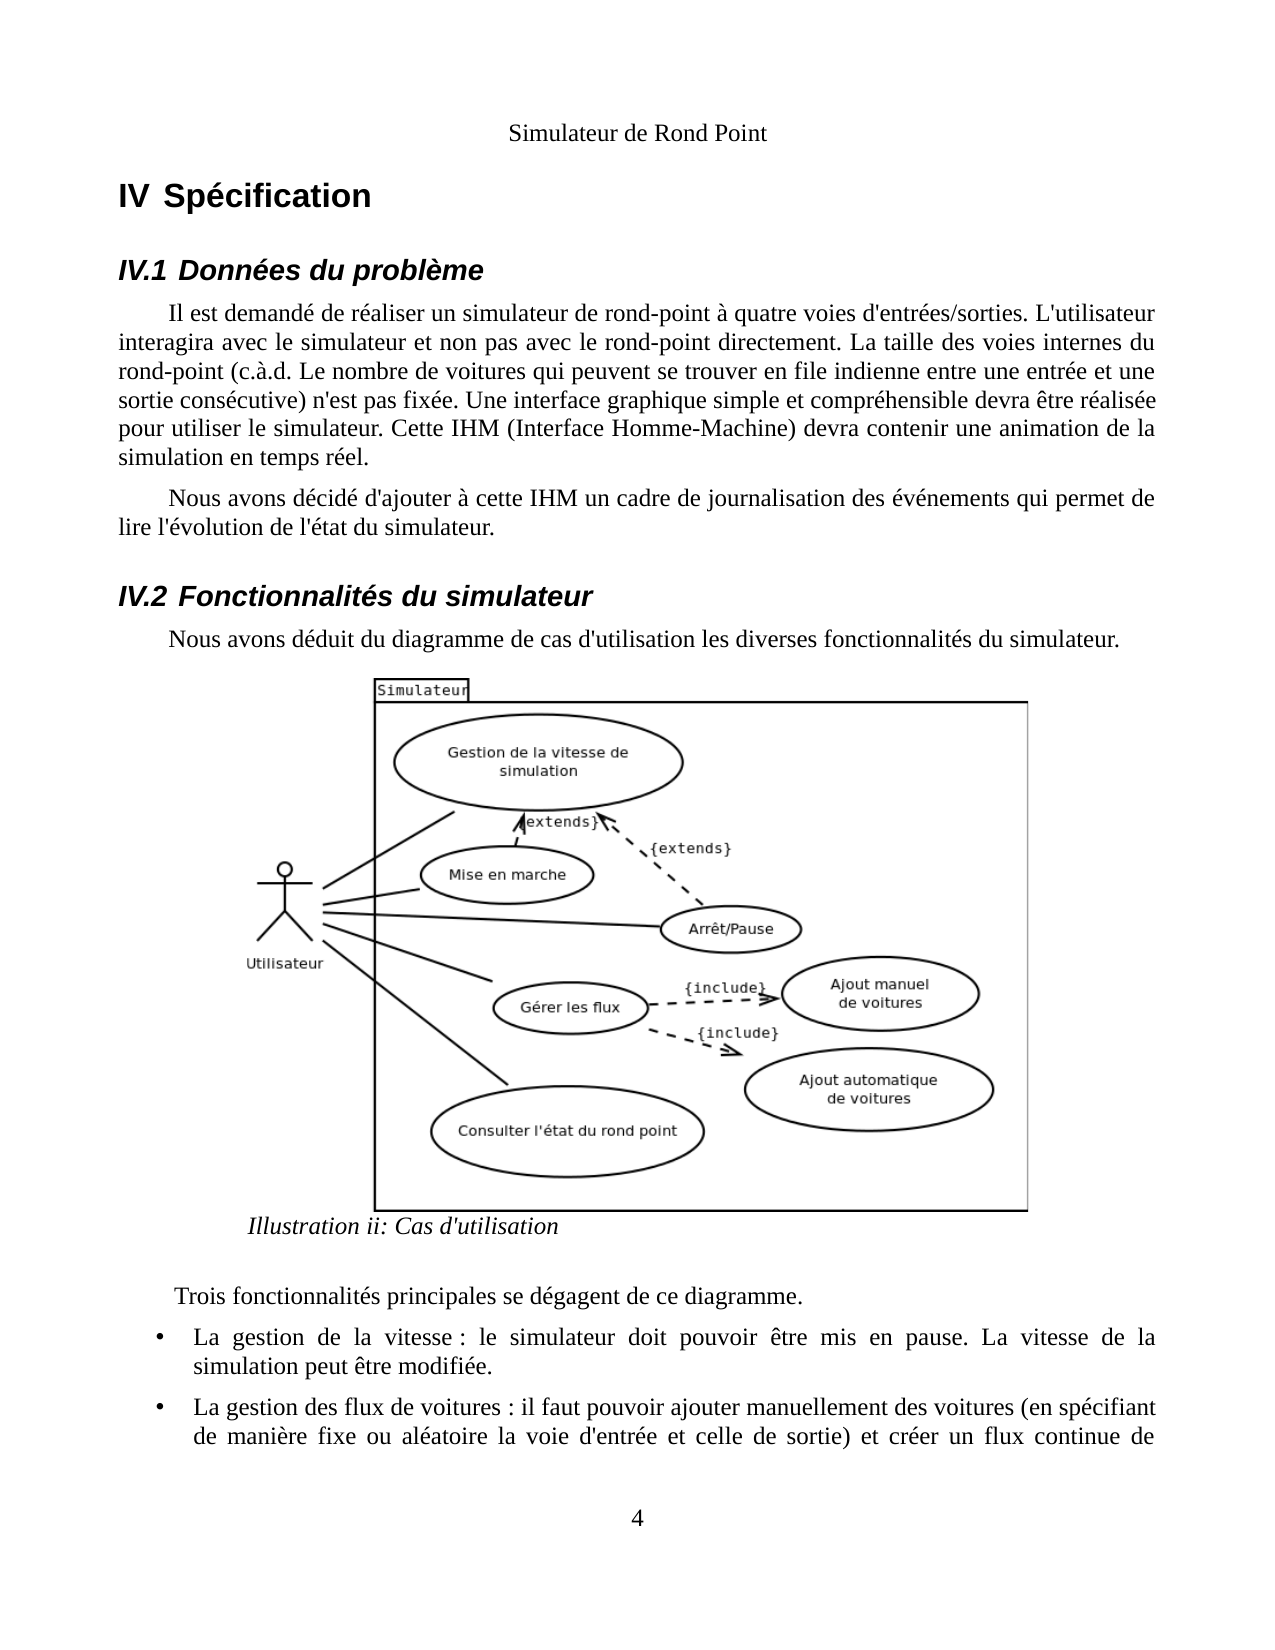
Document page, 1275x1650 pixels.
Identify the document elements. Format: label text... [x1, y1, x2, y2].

picture [247, 678, 1029, 1212]
text Nous avons déduit du diagramme de cas d'utilisation les diverses fonctionnalités du simulateur. [118, 624, 1157, 653]
subtitle Données du problème [118, 252, 1157, 286]
list La gestion de la vitesse : le simulateur doit pouvoir être mis en pause. La vitesse de la simulation peut être modifiée. [156, 1322, 1157, 1380]
text Trois fonctionnalités principales se dégagent de ce diagramme. [118, 1281, 1157, 1310]
text Illustration ii: Cas d'utilisation [247, 1212, 1028, 1240]
text Nous avons décidé d'ajouter à cette IHM un cadre de journalisation des événements qui permet de lire l'évolution de l'état du simulateur. [118, 483, 1157, 541]
subtitle Fonctionnalités du simulateur [118, 578, 1157, 612]
text Il est demandé de réaliser un simulateur de rond-point à quatre voies d'entrées/sorties. L'utilisateur interagira avec le simulateur et non pas avec le rond-point directement. La taille des voies internes du rond-point (c.à.d. Le nombre de voitures qui peuvent se trouver en file indienne entre une entrée et une sortie consécutive) n'est pas fixée. Une interface graphique simple et compréhensible devra être réalisée pour utiliser le simulateur. Cette IHM (Interface Homme-Machine) devra contenir une animation de la simulation en temps réel. [118, 298, 1157, 471]
list La gestion des flux de voitures : il faut pouvoir ajouter manuellement des voitures (en spécifiant de manière fixe ou aléatoire la voie d'entrée et celle de sortie) et créer un flux continue de [156, 1392, 1157, 1450]
subtitle Spécification [118, 176, 1157, 215]
